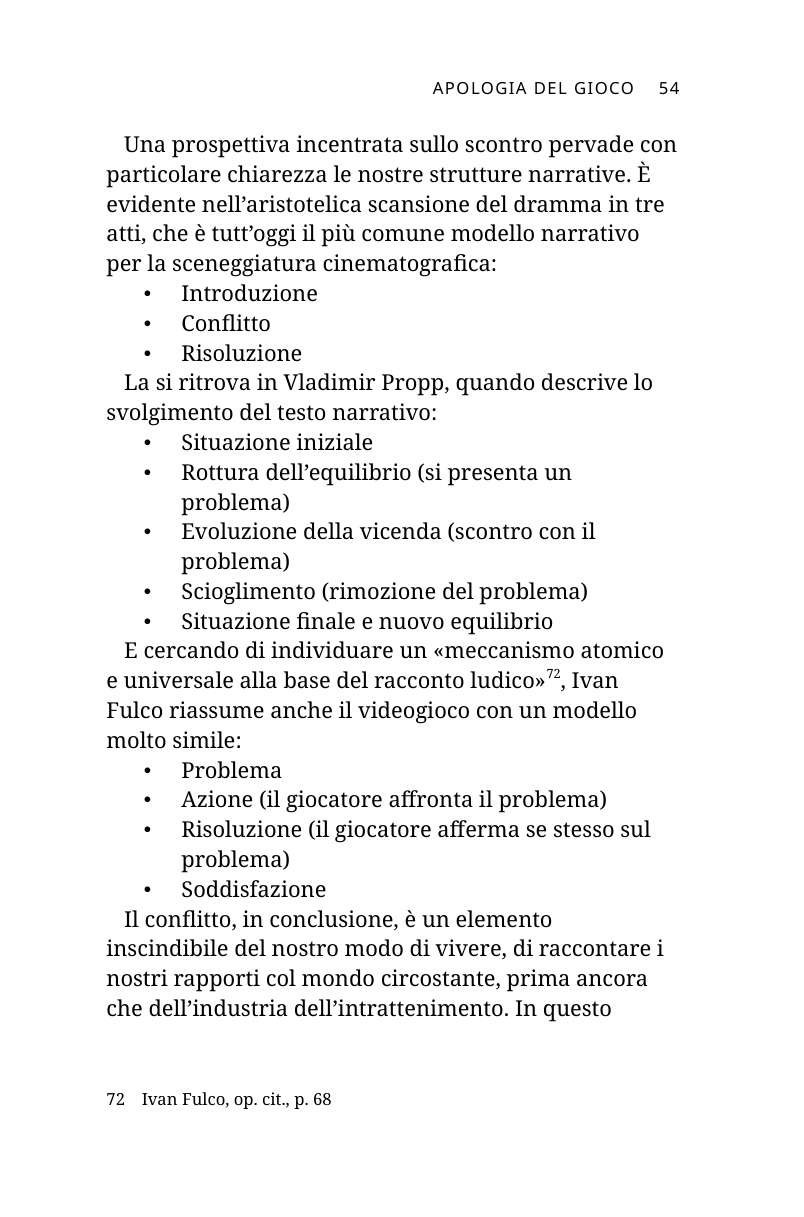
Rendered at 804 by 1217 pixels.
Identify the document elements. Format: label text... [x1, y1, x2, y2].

text Ivan Fulco, op. cit., p. 68 [106, 1088, 679, 1110]
text Una prospettiva incentrata sullo scontro pervade con particolare chiarezza le nostre strutture narrative. È evidente nell’aristotelica scansione del dramma in tre atti, che è tutt’oggi il più comune modello narrativo per la sceneggiatura cinematografica: [106, 129, 679, 278]
list Situazione iniziale [144, 427, 679, 457]
text La si ritrova in Vladimir Propp, quando descrive lo svolgimento del testo narrativo: [106, 367, 679, 427]
list Situazione finale e nuovo equilibrio [144, 606, 679, 635]
list Scioglimento (rimozione del problema) [144, 576, 679, 606]
list Introduzione [144, 278, 679, 308]
list Rottura dell’equilibrio (si presenta un problema) [144, 457, 679, 516]
list Conflitto [144, 308, 679, 337]
list Soddisfazione [144, 874, 679, 903]
list Risoluzione (il giocatore afferma se stesso sul problema) [144, 814, 679, 874]
text Il conflitto, in conclusione, è un elemento inscindibile del nostro modo di vivere, di raccontare i nostri rapporti col mondo circostante, prima ancora che dell’industria dell’intrattenimento. In questo [106, 903, 679, 1023]
list Azione (il giocatore affronta il problema) [144, 784, 679, 814]
list Evoluzione della vicenda (scontro con il problema) [144, 516, 679, 576]
text E cercando di individuare un «meccanismo atomico e universale alla base del racconto ludico», Ivan Fulco riassume anche il videogioco con un modello molto simile: [106, 635, 679, 754]
list Problema [144, 754, 679, 784]
list Risoluzione [144, 337, 679, 367]
